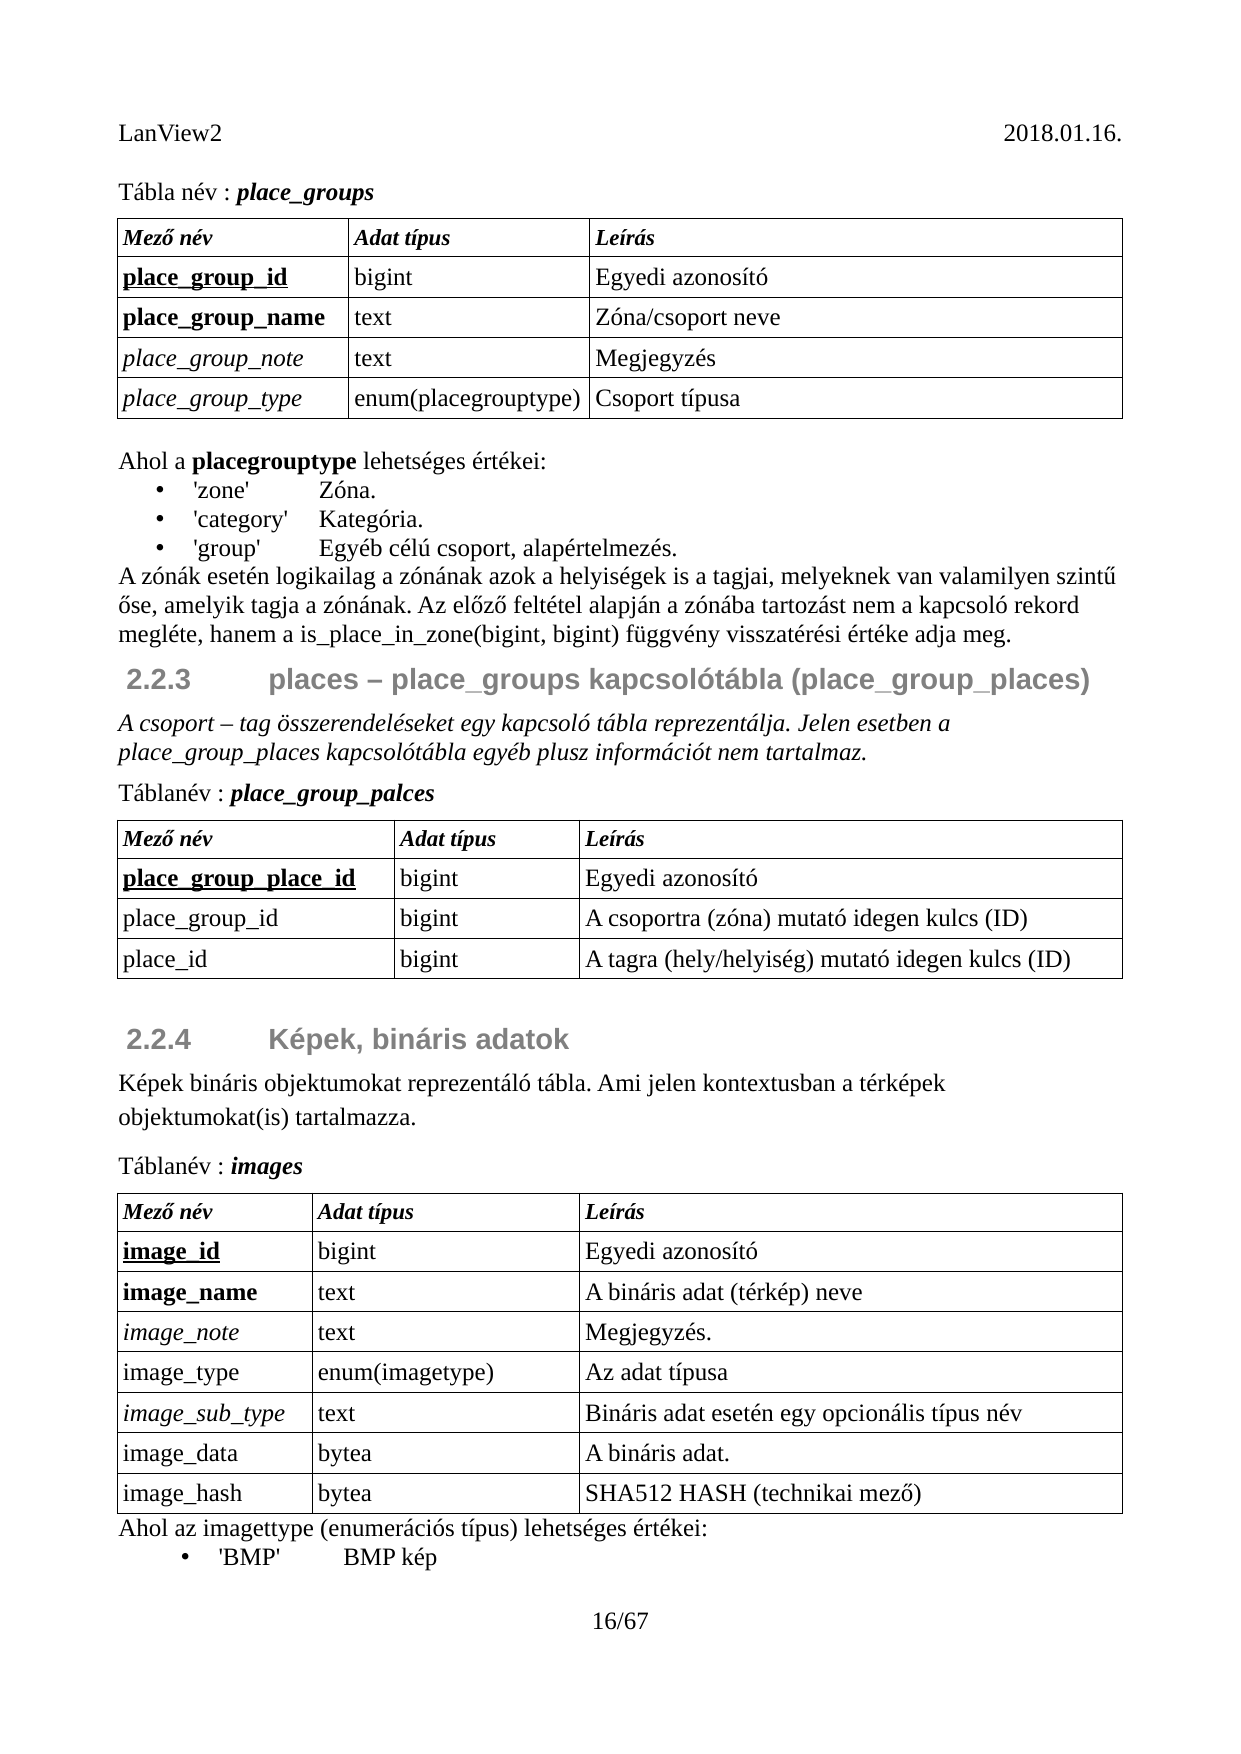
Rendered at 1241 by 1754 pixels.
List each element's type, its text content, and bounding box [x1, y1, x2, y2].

list 'category' Kategória. [156, 504, 1122, 533]
list 'group' Egyéb célú csoport, alapértelmezés. [156, 533, 1122, 561]
table_cell image_type [118, 1352, 312, 1392]
table_cell Zóna/csoport neve [590, 298, 1122, 337]
table_cell A csoportra (zóna) mutató idegen kulcs (ID) [580, 899, 1122, 938]
table_cell Csoport típusa [590, 378, 1122, 417]
table_header Mező név [118, 1194, 312, 1231]
table_cell image_name [118, 1272, 312, 1311]
text Képek bináris objektumokat reprezentáló tábla. Ami jelen kontextusban a térképek objektumokat(is) tartalmazza. [118, 1068, 1122, 1131]
table_cell Megjegyzés [590, 338, 1122, 377]
table_cell enum(imagetype) [313, 1352, 579, 1392]
text Tábla név : place_groups [118, 177, 1122, 206]
table_cell place_group_name [118, 298, 348, 337]
table_cell image_sub_type [118, 1393, 312, 1432]
table_cell Megjegyzés. [580, 1312, 1122, 1351]
table_cell Egyedi azonosító [590, 257, 1122, 297]
table_cell place_group_id [118, 899, 394, 938]
table_header Mező név [118, 821, 394, 857]
table_cell A tagra (hely/helyiség) mutató idegen kulcs (ID) [580, 939, 1122, 978]
table_cell image_data [118, 1433, 312, 1472]
table_cell SHA512 HASH (technikai mező) [580, 1474, 1122, 1513]
table_header Adat típus [313, 1194, 579, 1231]
table_cell bigint [395, 939, 579, 978]
table_cell Egyedi azonosító [580, 859, 1122, 898]
table_cell place_group_note [118, 338, 348, 377]
text Táblanév : images [118, 1151, 1122, 1180]
table_cell image_hash [118, 1474, 312, 1513]
table_cell bigint [349, 257, 589, 297]
table_cell text [313, 1312, 579, 1351]
table_cell image_note [118, 1312, 312, 1351]
text Ahol az imagettype (enumerációs típus) lehetséges értékei: [118, 1514, 1122, 1542]
table_cell A bináris adat. [580, 1433, 1122, 1472]
text Ahol a placegrouptype lehetséges értékei: [118, 446, 1122, 475]
table_cell A bináris adat (térkép) neve [580, 1272, 1122, 1311]
subtitle places – place_groups kapcsolótábla (place_group_places) [118, 662, 1122, 696]
text Táblanév : place_group_palces [118, 778, 1122, 807]
table_cell text [349, 338, 589, 377]
list 'BMP' BMP kép [181, 1542, 1122, 1570]
table_cell text [349, 298, 589, 337]
list 'zone' Zóna. [156, 475, 1122, 504]
table_header Adat típus [349, 219, 589, 256]
table_cell Egyedi azonosító [580, 1232, 1122, 1271]
table_header Mező név [118, 219, 348, 256]
table_cell bigint [395, 899, 579, 938]
table_cell bytea [313, 1433, 579, 1472]
table_cell text [313, 1393, 579, 1432]
table_cell bigint [313, 1232, 579, 1271]
text A csoport – tag összerendeléseket egy kapcsoló tábla reprezentálja. Jelen esetben a place_group_places kapcsolótábla egyéb plusz információt nem tartalmaz. [118, 708, 1122, 766]
subtitle Képek, bináris adatok [118, 1022, 1122, 1055]
text A zónák esetén logikailag a zónának azok a helyiségek is a tagjai, melyeknek van valamilyen szintű őse, amelyik tagja a zónának. Az előző feltétel alapján a zónába tartozást nem a kapcsoló rekord megléte, hanem a is_place_in_zone(bigint, bigint) függvény visszatérési értéke adja meg. [118, 561, 1122, 648]
table_cell place_group_id [118, 257, 348, 297]
table_cell Az adat típusa [580, 1352, 1122, 1392]
table_cell place_group_type [118, 378, 348, 417]
table_header Leírás [590, 219, 1122, 256]
table_header Adat típus [395, 821, 579, 857]
table_cell image_id [118, 1232, 312, 1271]
table_cell bigint [395, 859, 579, 898]
table_header Leírás [580, 1194, 1122, 1231]
table_cell text [313, 1272, 579, 1311]
table_cell place_group_place_id [118, 859, 394, 898]
table_cell enum(placegrouptype) [349, 378, 589, 417]
table_cell bytea [313, 1474, 579, 1513]
table_header Leírás [580, 821, 1122, 857]
table_cell place_id [118, 939, 394, 978]
table_cell Bináris adat esetén egy opcionális típus név [580, 1393, 1122, 1432]
